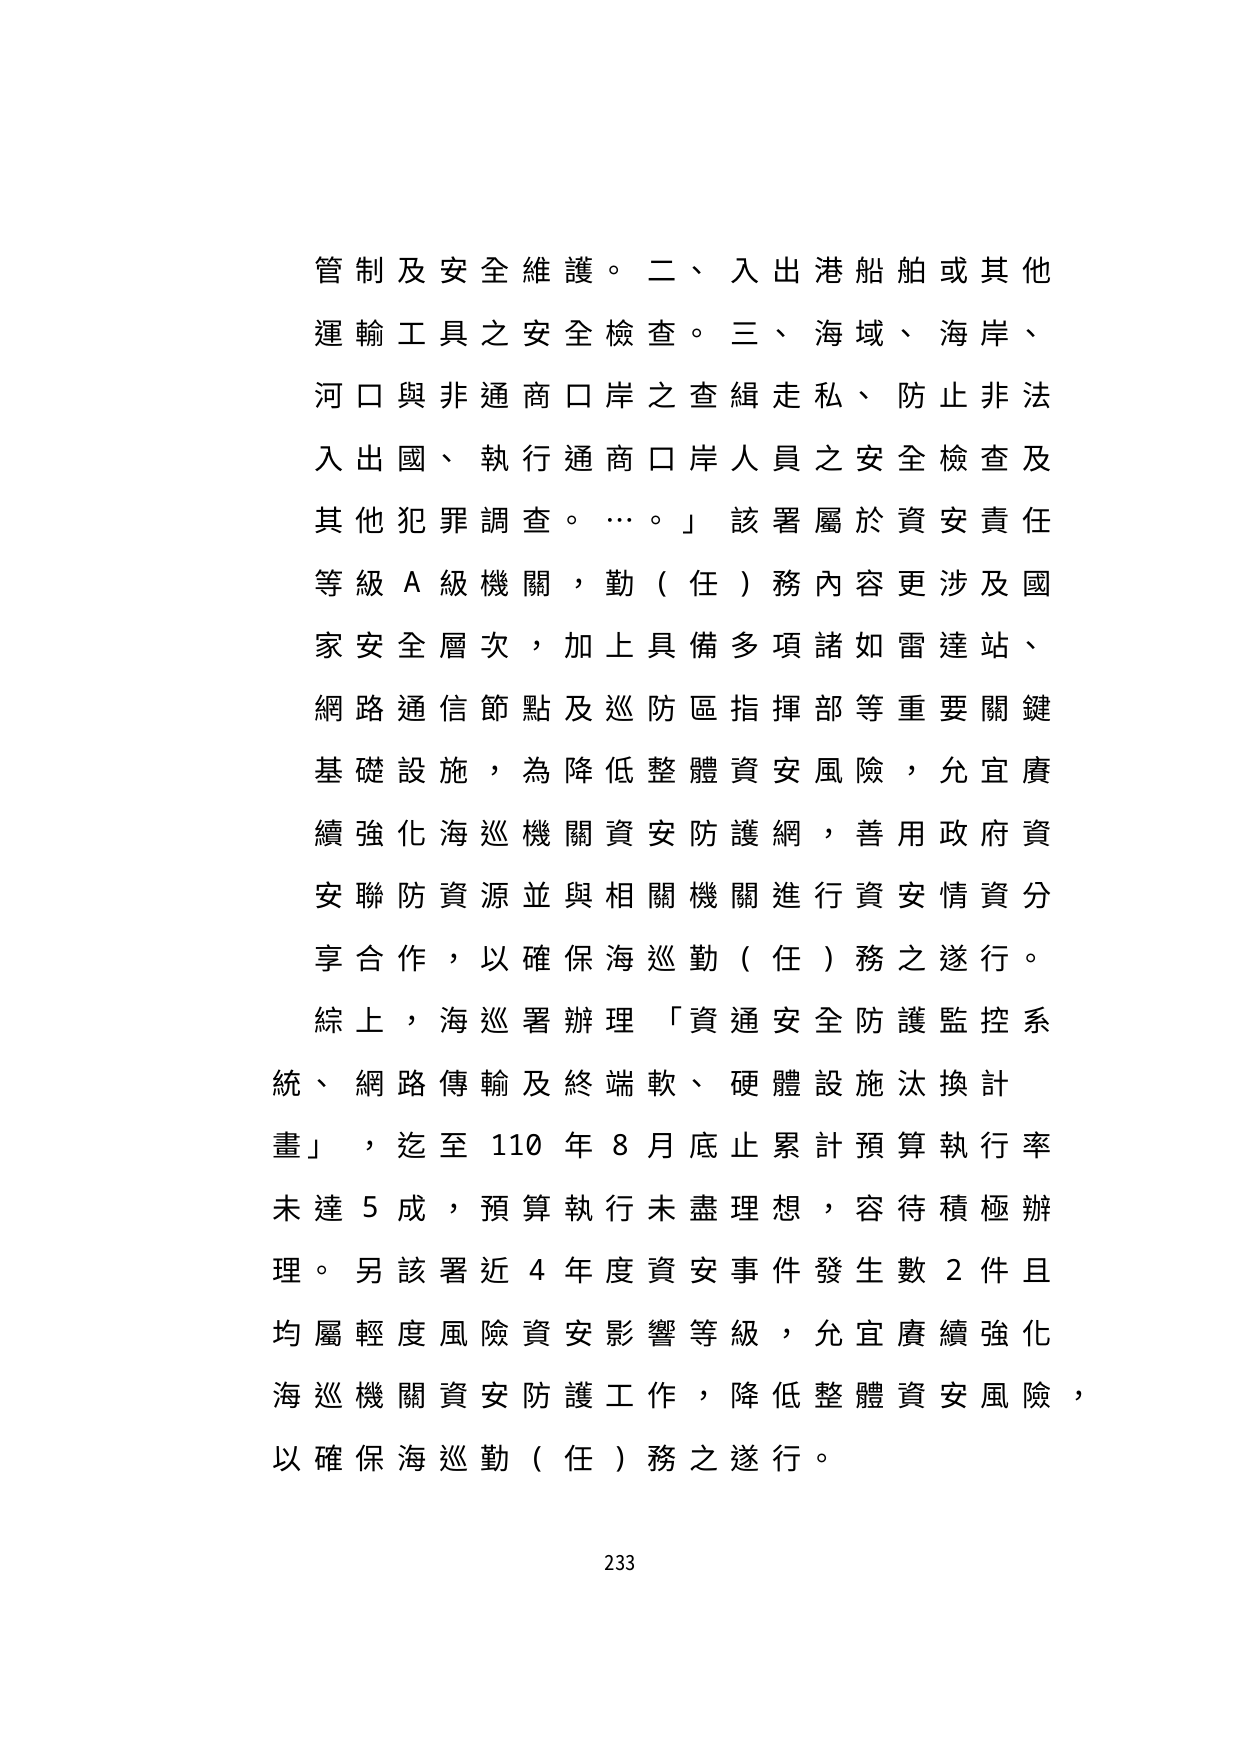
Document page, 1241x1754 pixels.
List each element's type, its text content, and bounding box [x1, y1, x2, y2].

text 管制及安全維護。二、入出港船舶或其他運輸工具之安全檢查。三、海域、海岸、河口與非通商口岸之查緝走私、防止非法入出國、執行通商口岸人員之安全檢查及其他犯罪調查。…。」該署屬於資安責任等級A級機關，勤(任)務內容更涉及國家安全層次，加上具備多項諸如雷達站、網路通信節點及巡防區指揮部等重要關鍵基礎設施，為降低整體資安風險，允宜賡續強化海巡機關資安防護網，善用政府資安聯防資源並與相關機關進行資安情資分享合作，以確保海巡勤(任)務之遂行。 [271, 227, 1058, 977]
text 綜上，海巡署辦理「資通安全防護監控系統、網路傳輸及終端軟、硬體設施汰換計畫」，迄至110年8月底止累計預算執行率未達5成，預算執行未盡理想，容待積極辦理。另該署近4年度資安事件發生數2件且均屬輕度風險資安影響等級，允宜賡續強化海巡機關資安防護工作，降低整體資安風險，以確保海巡勤(任)務之遂行。 [242, 977, 1058, 1477]
